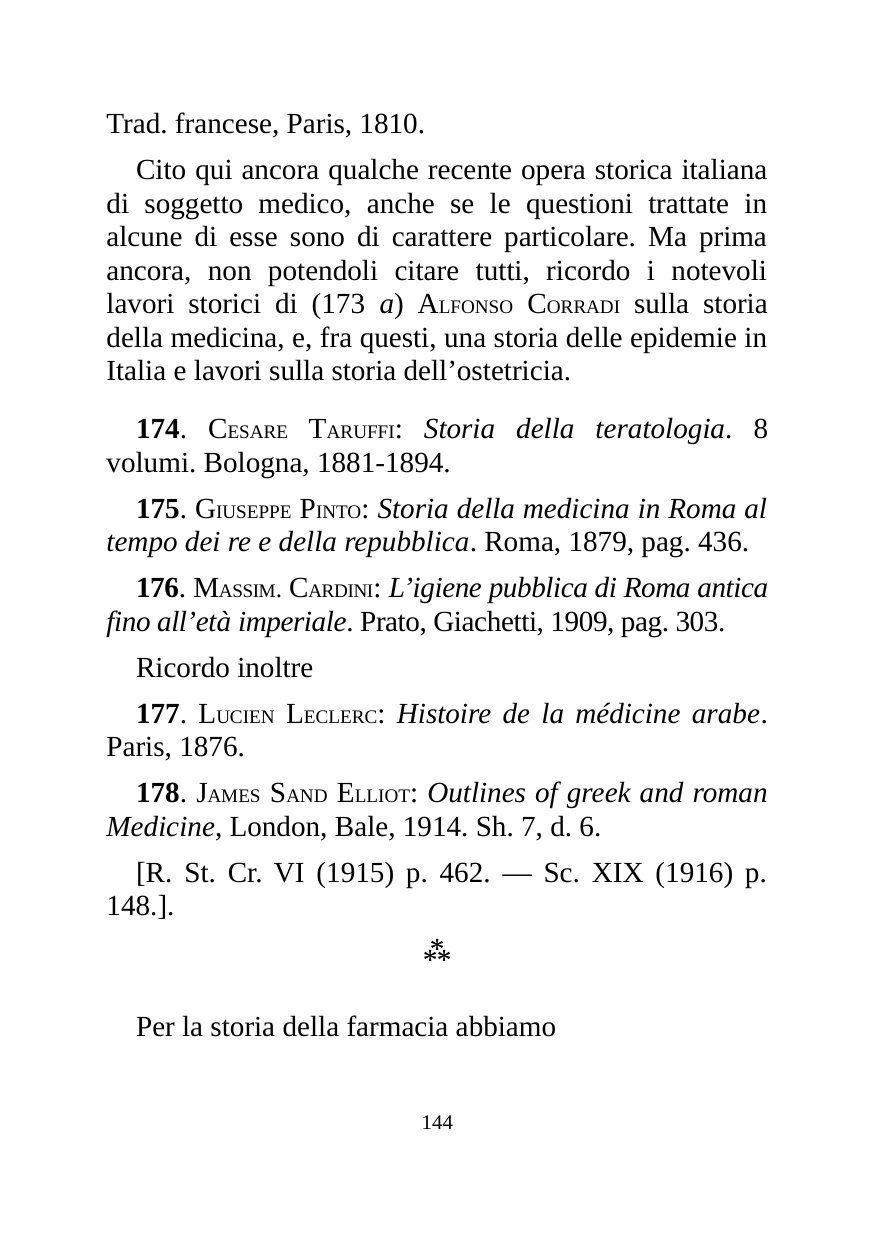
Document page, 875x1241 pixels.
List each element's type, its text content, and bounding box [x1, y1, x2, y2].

text 175. Giuseppe Pinto: Storia della medicina in Roma al tempo dei re e della repubblica. Roma, 1879, pag. 436. [106, 491, 768, 558]
text Trad. francese, Paris, 1810. [106, 106, 768, 140]
text ⁂ [165, 934, 709, 968]
text [R. St. Cr. VI (1915) p. 462. — Sc. XIX (1916) p. 148.]. [106, 855, 768, 922]
text 174. Cesare Taruffi: Storia della teratologia. 8 volumi. Bologna, 1881-1894. [106, 411, 768, 478]
text 178. James Sand Elliot: Outlines of greek and roman Medicine, London, Bale, 1914. Sh. 7, d. 6. [106, 775, 768, 842]
text Per la storia della farmacia abbiamo [106, 1009, 768, 1043]
text Cito qui ancora qualche recente opera storica italiana di soggetto medico, anche se le questioni trattate in alcune di esse sono di carattere particolare. Ma prima ancora, non potendoli citare tutti, ricordo i notevoli lavori storici di (173 a) Alfonso Corradi sulla storia della medicina, e, fra questi, una storia delle epidemie in Italia e lavori sulla storia dell’ostetricia. [106, 152, 768, 387]
text Ricordo inoltre [106, 650, 768, 683]
text 176. Massim. Cardini: L’igiene pubblica di Roma antica fino all’età imperiale. Prato, Giachetti, 1909, pag. 303. [106, 570, 768, 637]
text 177. Lucien Leclerc: Histoire de la médicine arabe. Paris, 1876. [106, 696, 768, 763]
